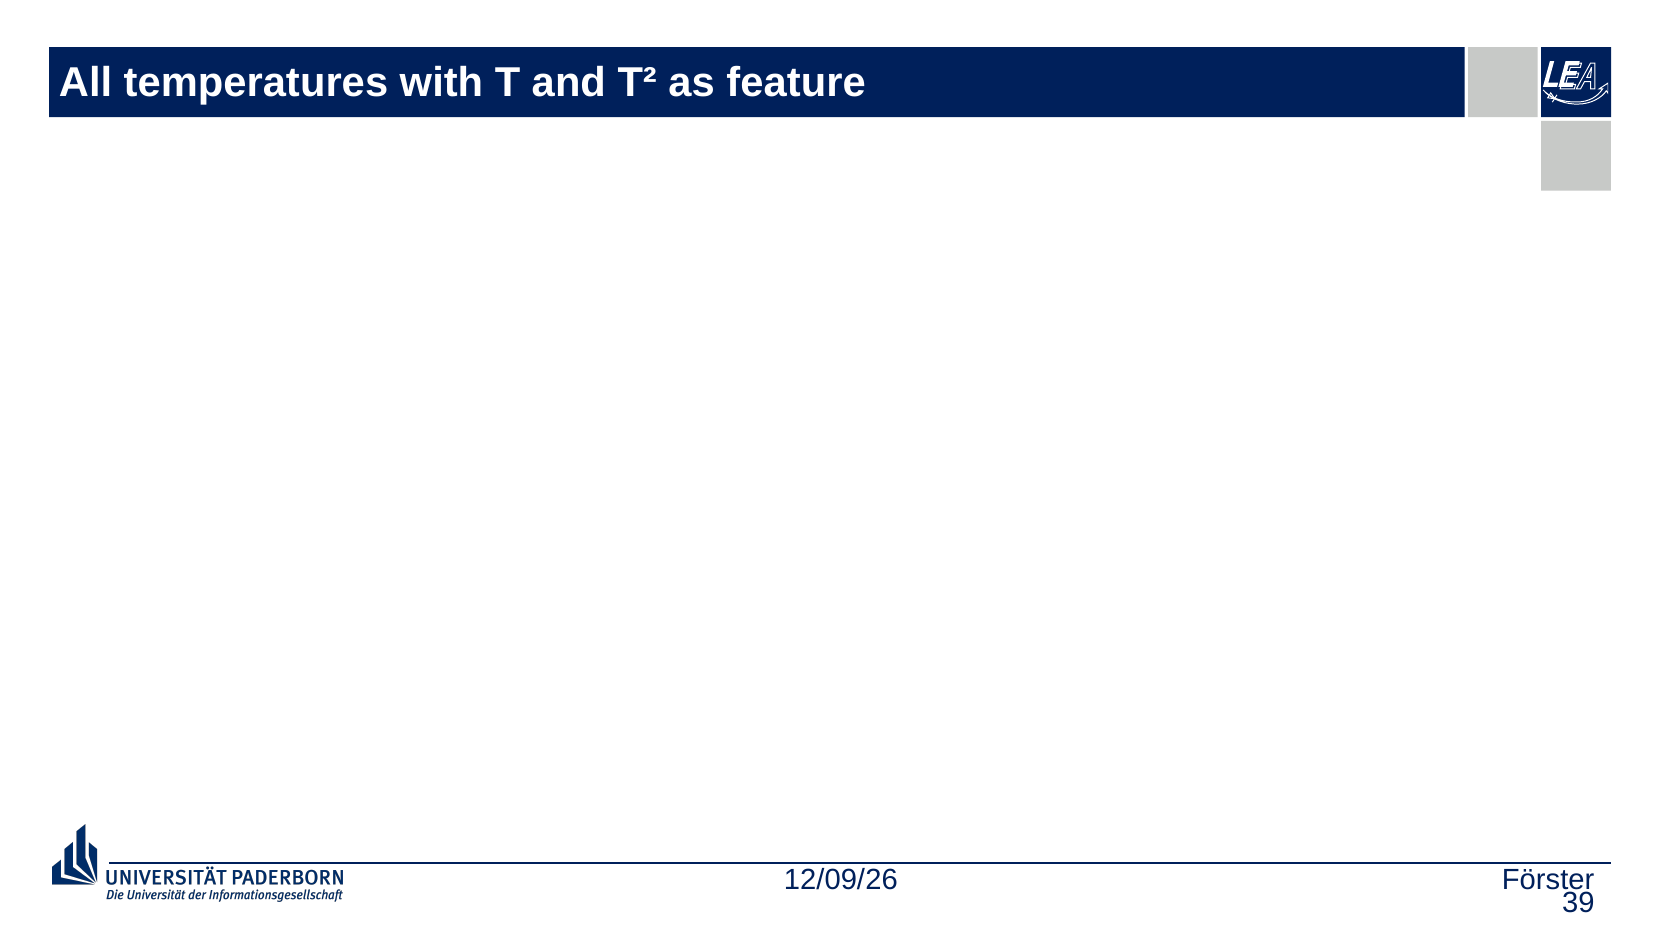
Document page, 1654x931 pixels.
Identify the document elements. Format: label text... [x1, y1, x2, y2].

picture [52, 824, 343, 902]
title All temperatures with T and T² as feature [59, 47, 1447, 117]
